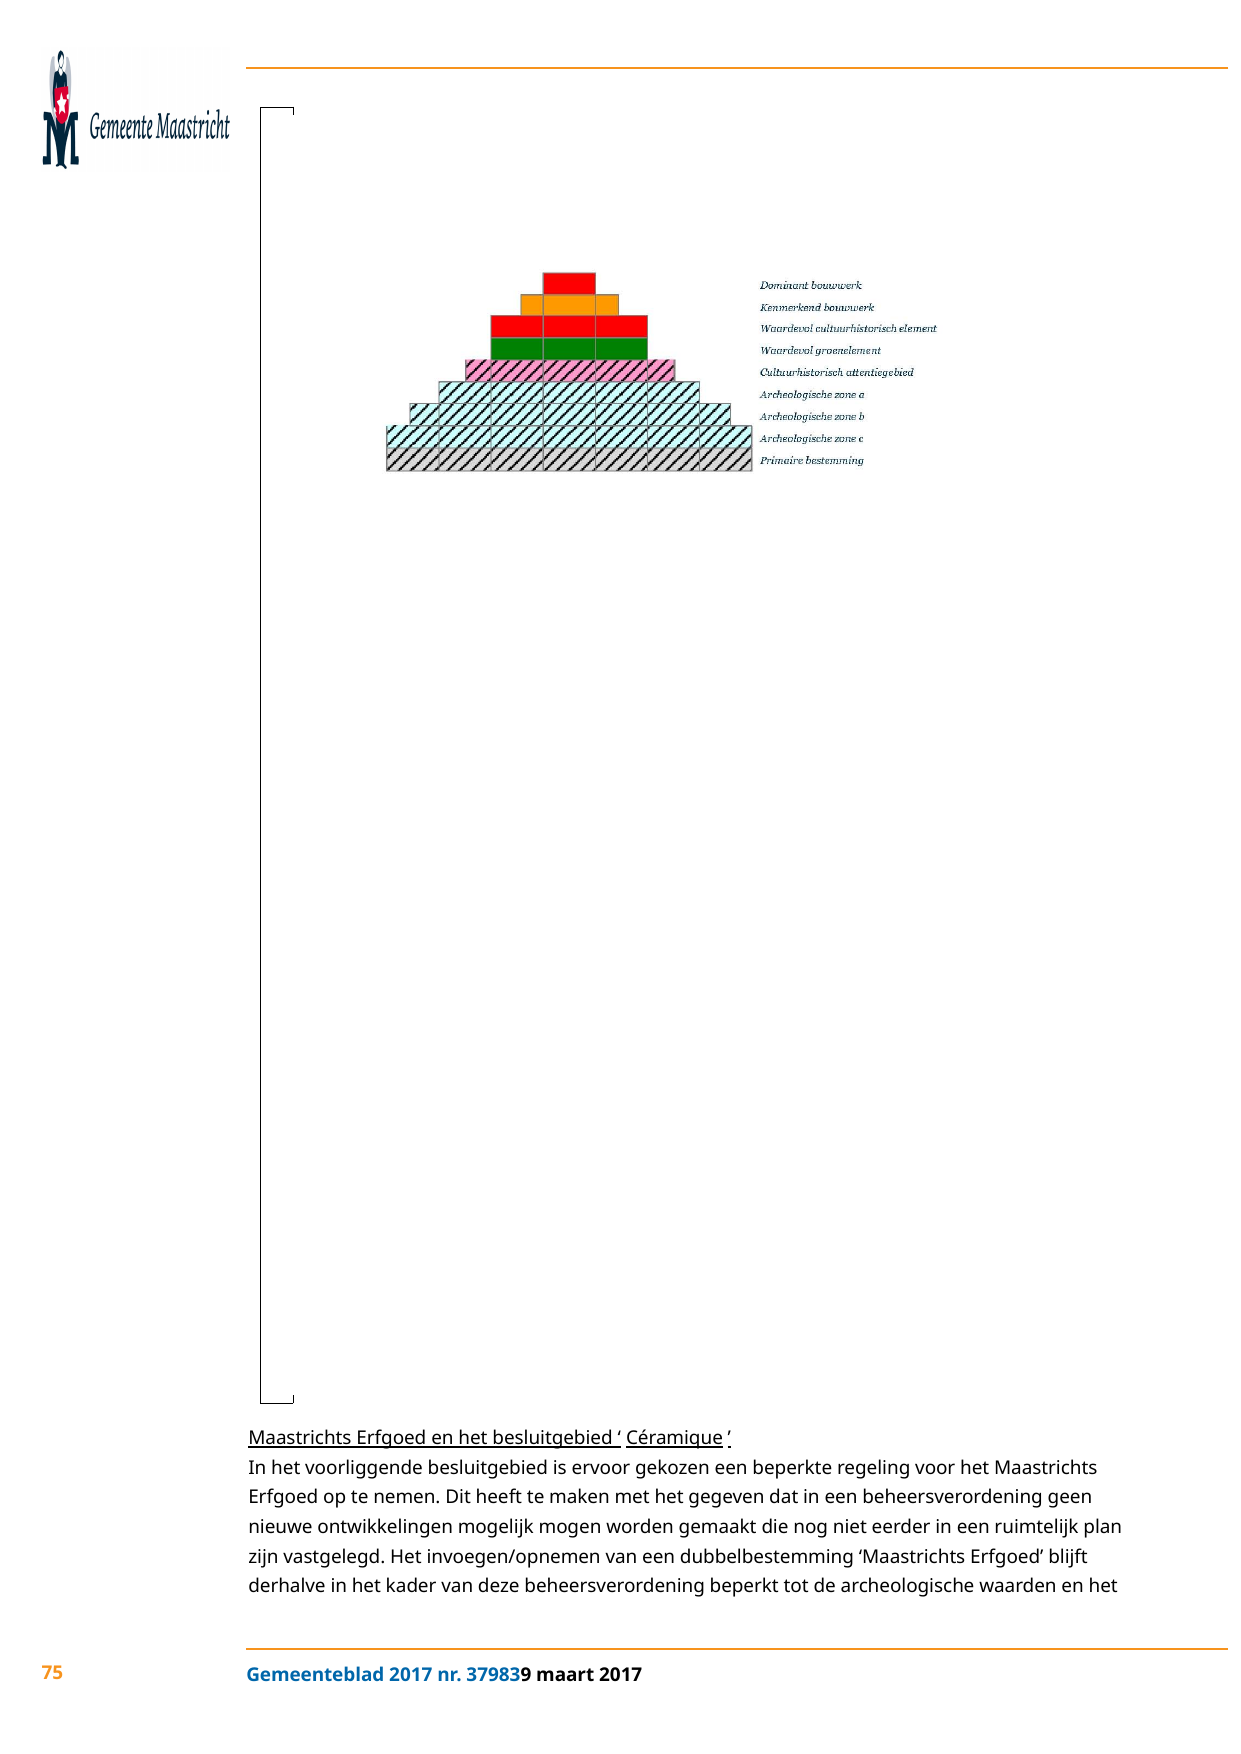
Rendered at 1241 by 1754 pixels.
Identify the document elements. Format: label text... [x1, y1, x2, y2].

text In het voorliggende besluitgebied is ervoor gekozen een beperkte regeling voor het Maastrichts Erfgoed op te nemen. Dit heeft te maken met het gegeven dat in een beheersverordening geen nieuwe ontwikkelingen mogelijk mogen worden gemaakt die nog niet eerder in een ruimtelijk plan zijn vastgelegd. Het invoegen/opnemen van een dubbelbestemming ‘Maastrichts Erfgoed’ blijft derhalve in het kader van deze beheersverordening beperkt tot de archeologische waarden en het [248, 1454, 1152, 1598]
text Maastrichts Erfgoed en het besluitgebied ‘ Céramique ’ [248, 1424, 1152, 1450]
picture [41, 47, 231, 172]
picture [268, 115, 1173, 1395]
